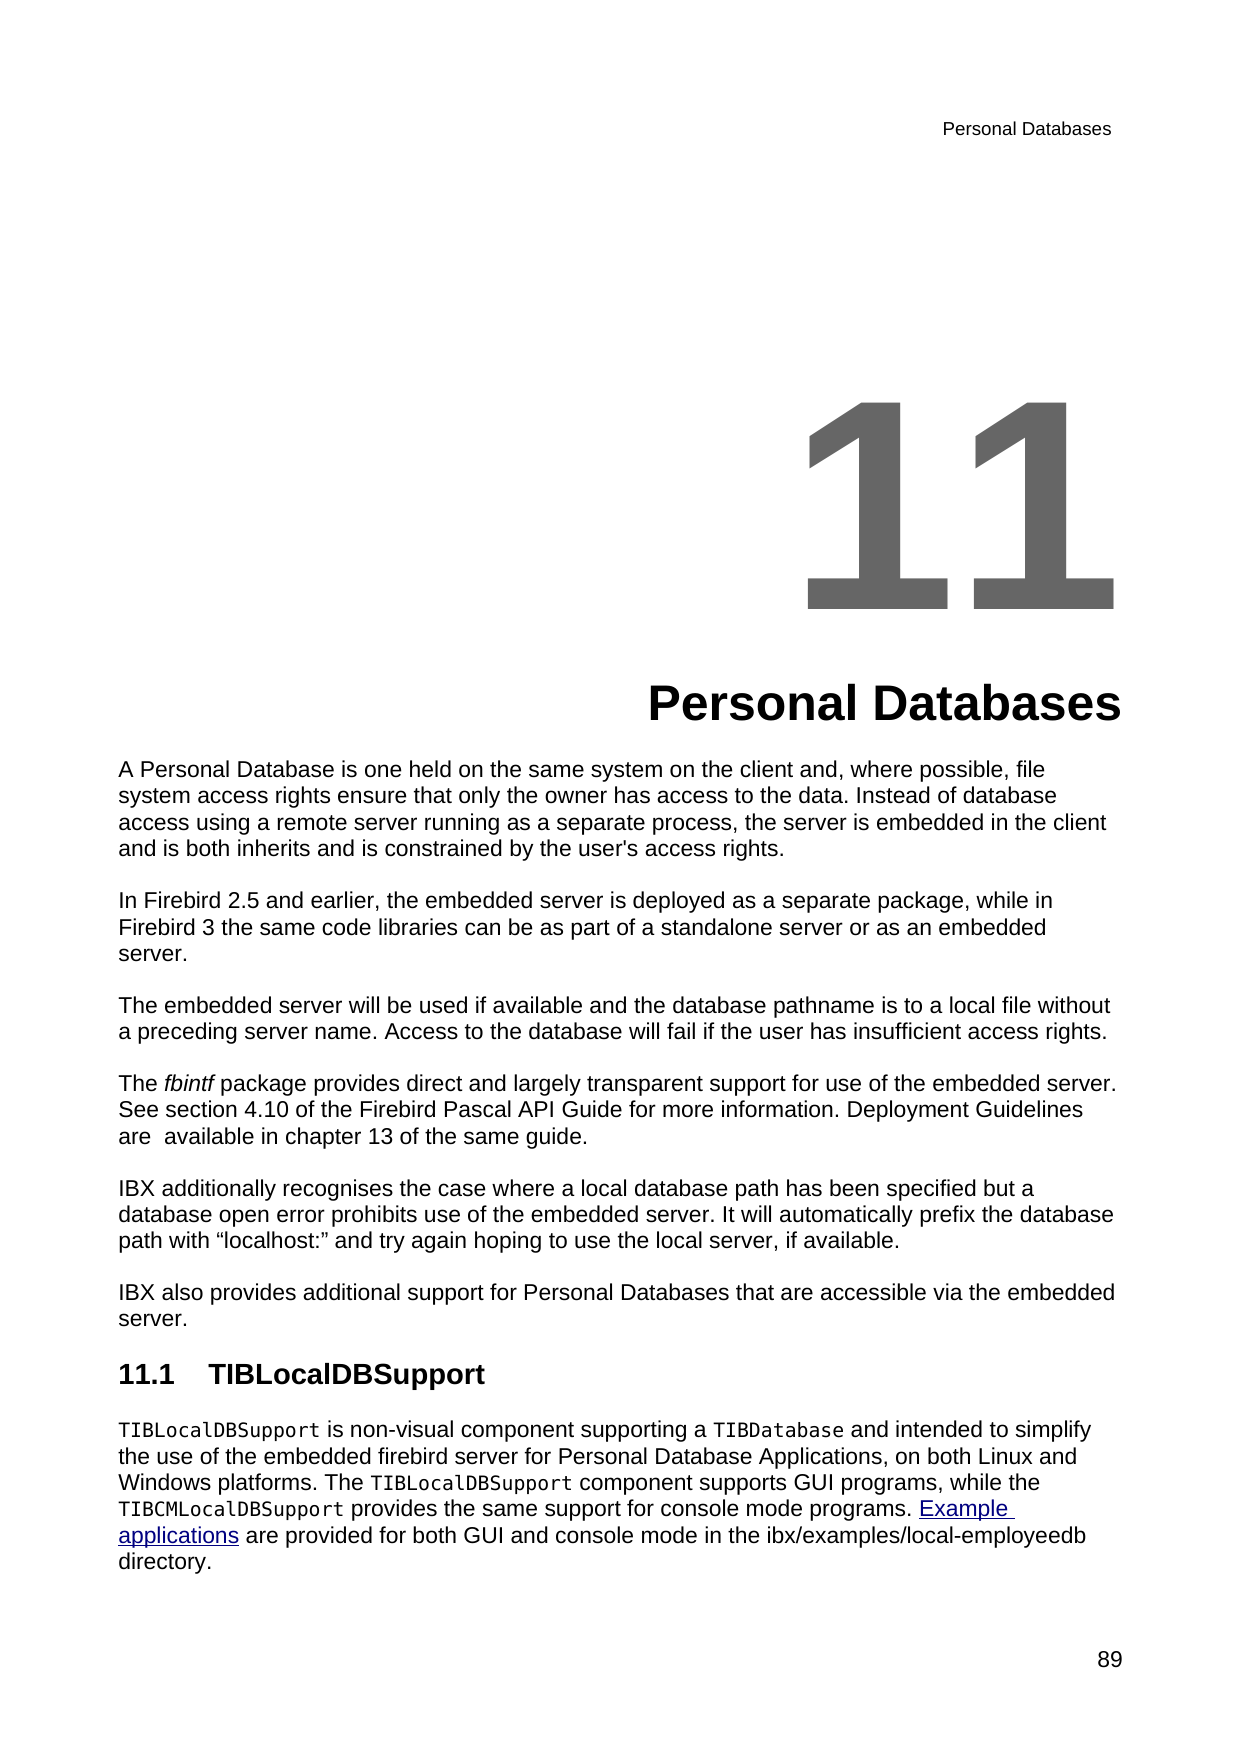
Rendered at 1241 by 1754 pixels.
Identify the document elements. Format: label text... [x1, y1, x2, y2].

subtitle Personal Databases [81, 328, 1122, 731]
text In Firebird 2.5 and earlier, the embedded server is deployed as a separate package, while in Firebird 3 the same code libraries can be as part of a standalone server or as an embedded server. [118, 887, 1122, 966]
text The fbintf package provides direct and largely transparent support for use of the embedded server. See section 4.10 of the Firebird Pascal API Guide for more information. Deployment Guidelines are available in chapter 13 of the same guide. [118, 1070, 1122, 1149]
text A Personal Database is one held on the same system on the client and, where possible, file system access rights ensure that only the owner has access to the data. Instead of database access using a remote server running as a separate process, the server is embedded in the client and is both inherits and is constrained by the user's access rights. [118, 756, 1122, 862]
subtitle TIBLocalDBSupport [118, 1357, 1122, 1391]
text The embedded server will be used if available and the database pathname is to a local file without a preceding server name. Access to the database will fail if the user has insufficient access rights. [118, 992, 1122, 1044]
text IBX additionally recognises the case where a local database path has been specified but a database open error prohibits use of the embedded server. It will automatically prefix the database path with “localhost:” and try again hoping to use the local server, if available. [118, 1174, 1122, 1253]
text IBX also provides additional support for Personal Databases that are accessible via the embedded server. [118, 1279, 1122, 1332]
text TIBLocalDBSupport is non-visual component supporting a TIBDatabase and intended to simplify the use of the embedded firebird server for Personal Database Applications, on both Linux and Windows platforms. The TIBLocalDBSupport component supports GUI programs, while the TIBCMLocalDBSupport provides the same support for console mode programs. Example applications are provided for both GUI and console mode in the ibx/examples/local-employeedb directory. [118, 1416, 1122, 1574]
